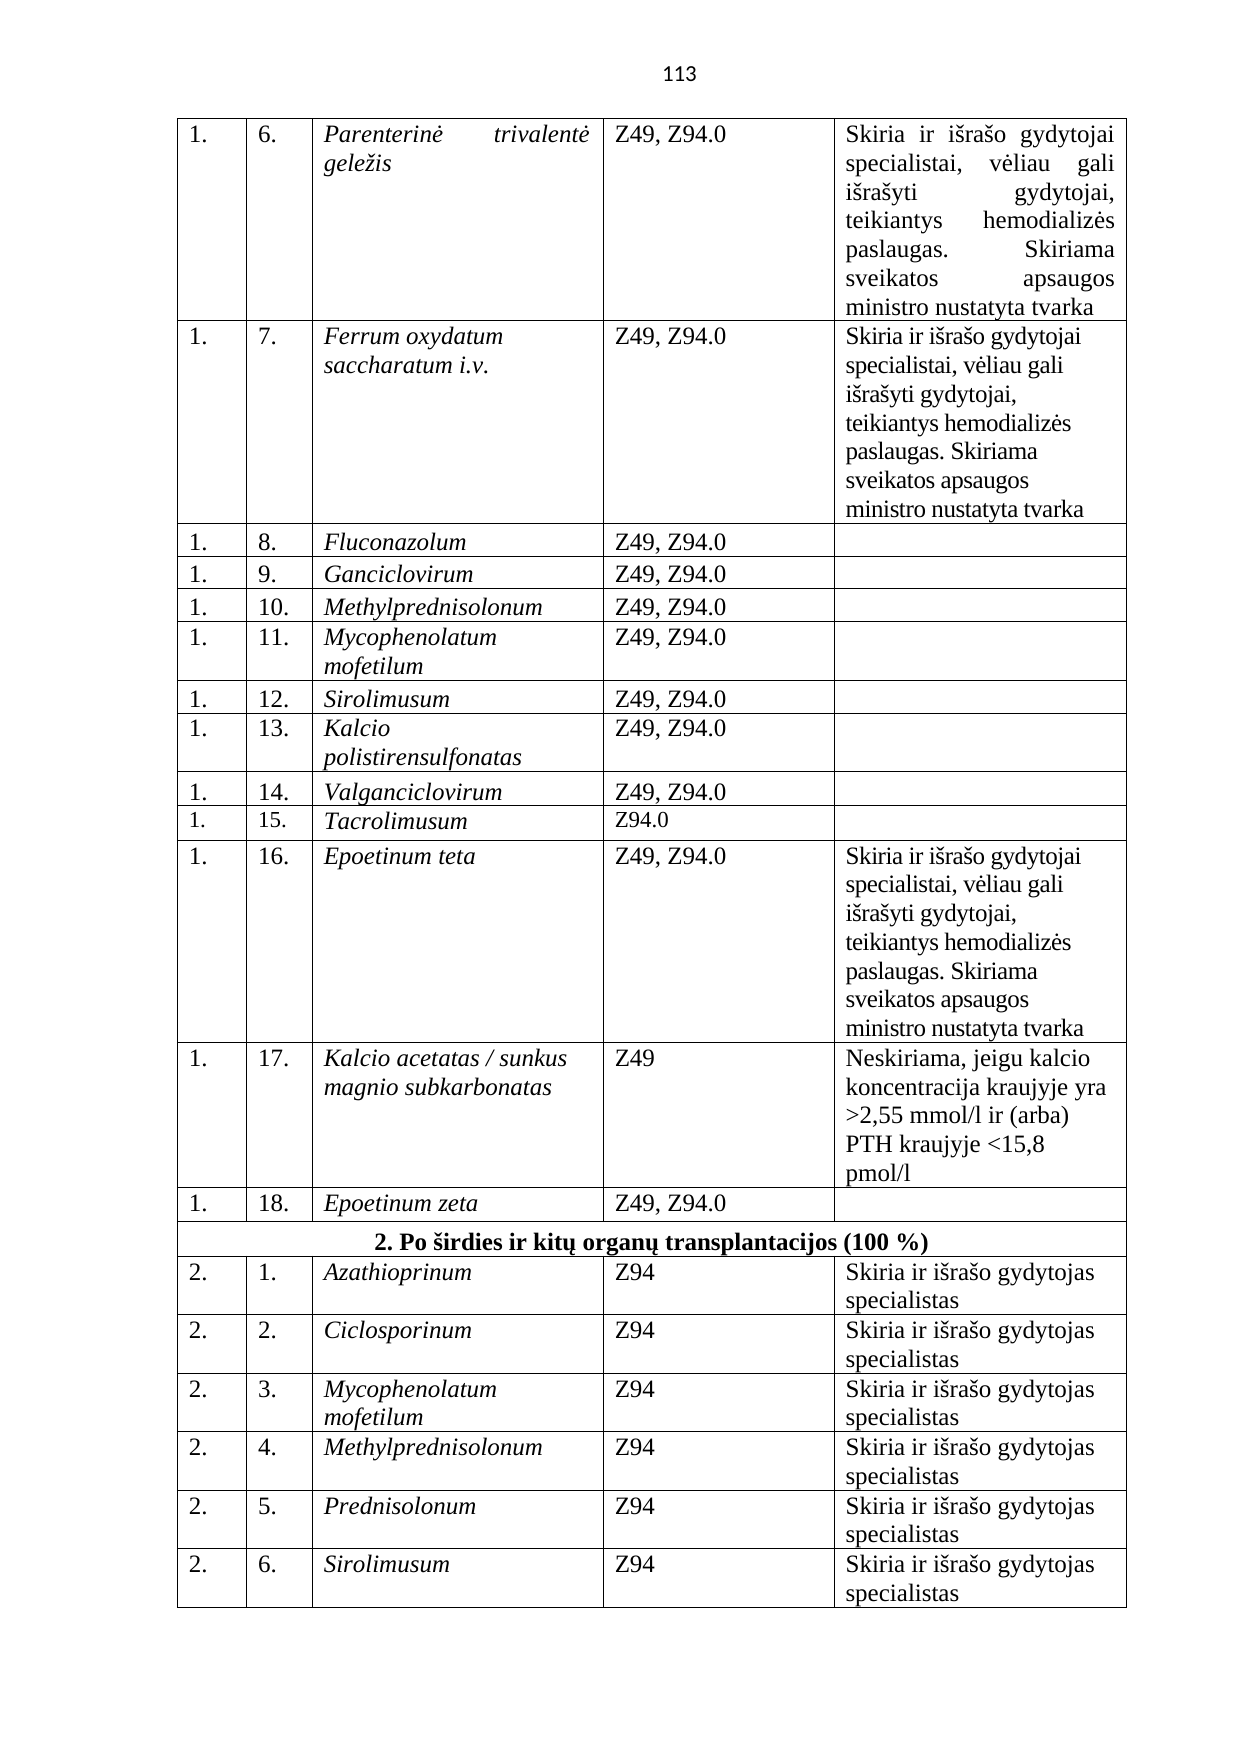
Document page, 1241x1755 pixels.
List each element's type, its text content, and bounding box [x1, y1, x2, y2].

table_cell Skiria ir išrašo gydytojas specialistas [835, 1315, 1126, 1373]
table_cell [835, 1188, 1126, 1221]
table_cell [1127, 1431, 1133, 1490]
table_cell [1127, 1373, 1133, 1431]
table_cell Methylprednisolonum [313, 1432, 603, 1490]
table_cell Skiria ir išrašo gydytojas specialistas [835, 1491, 1126, 1548]
table_cell [1127, 1042, 1133, 1187]
table_cell Z49, Z94.0 [604, 589, 834, 621]
table_cell [1127, 1256, 1133, 1314]
table_cell Z49, Z94.0 [604, 321, 834, 523]
table_cell 7. [247, 321, 312, 523]
table_cell 3. [247, 1374, 312, 1431]
table_cell Skiria ir išrašo gydytojas specialistas [835, 1432, 1126, 1490]
table_cell Fluconazolum [313, 524, 603, 556]
table_cell [1127, 771, 1133, 805]
table_cell 2. [247, 1315, 312, 1373]
table_cell Skiria ir išrašo gydytojas specialistas [835, 1374, 1126, 1431]
table_cell Z49, Z94.0 [604, 622, 834, 680]
table_cell Parenterinė trivalentė geležis [313, 119, 603, 320]
table_cell [1127, 805, 1133, 840]
table_cell 1. [178, 557, 246, 588]
table_cell [835, 557, 1126, 588]
table_cell 1. [247, 1257, 312, 1314]
table_cell [1127, 1187, 1133, 1221]
table_cell 5. [247, 1491, 312, 1548]
table_cell 2. [178, 1491, 246, 1548]
table_cell 10. [247, 589, 312, 621]
table_cell 1. [178, 1188, 246, 1221]
table_cell Z94 [604, 1315, 834, 1373]
table_cell 1. [178, 806, 246, 840]
table_cell Skiria ir išrašo gydytojai specialistai, vėliau gali išrašyti gydytojai, teikiantys hemodializės paslaugas. Skiriama sveikatos apsaugos ministro nustatyta tvarka [835, 841, 1126, 1042]
table_cell Sirolimusum [313, 681, 603, 712]
table_cell [1127, 1314, 1133, 1373]
table_cell Z49, Z94.0 [604, 1188, 834, 1221]
table_cell 6. [247, 1549, 312, 1607]
table_cell [1127, 1221, 1133, 1256]
table_cell Skiria ir išrašo gydytojai specialistai, vėliau gali išrašyti gydytojai, teikiantys hemodializės paslaugas. Skiriama sveikatos apsaugos ministro nustatyta tvarka [835, 321, 1126, 523]
table_cell [835, 524, 1126, 556]
table_cell 16. [247, 841, 312, 1042]
table_cell [1127, 840, 1133, 1042]
table_cell 1. [178, 1043, 246, 1187]
table_cell 18. [247, 1188, 312, 1221]
table_cell Ganciclovirum [313, 557, 603, 588]
table_cell [1127, 1548, 1133, 1607]
table_cell [1127, 523, 1133, 556]
table_cell 2. [178, 1374, 246, 1431]
table_cell Prednisolonum [313, 1491, 603, 1548]
table_cell [1127, 680, 1133, 712]
table_cell 1. [178, 524, 246, 556]
table_cell Skiria ir išrašo gydytojas specialistas [835, 1549, 1126, 1607]
table_cell Epoetinum teta [313, 841, 603, 1042]
table_cell 2. [178, 1549, 246, 1607]
table_cell Z94 [604, 1374, 834, 1431]
table_cell 2. Po širdies ir kitų organų transplantacijos (100 %) [178, 1222, 1126, 1256]
table_cell 17. [247, 1043, 312, 1187]
table_cell Mycophenolatum mofetilum [313, 1374, 603, 1431]
table_cell 1. [178, 589, 246, 621]
table_cell Z94 [604, 1257, 834, 1314]
table_cell 12. [247, 681, 312, 712]
table_cell 1. [178, 119, 246, 320]
table_cell Ferrum oxydatum saccharatum i.v. [313, 321, 603, 523]
table_cell Tacrolimusum [313, 806, 603, 840]
table_cell [1127, 320, 1133, 523]
table_cell 2. [178, 1315, 246, 1373]
table_cell [835, 714, 1126, 771]
table_cell 11. [247, 622, 312, 680]
table_cell Neskiriama, jeigu kalcio koncentracija kraujyje yra >2,55 mmol/l ir (arba) PTH kraujyje <15,8 pmol/l [835, 1043, 1126, 1187]
table_cell [1127, 713, 1133, 771]
table_cell 8. [247, 524, 312, 556]
table_cell Sirolimusum [313, 1549, 603, 1607]
table_cell 14. [247, 772, 312, 805]
table_cell 2. [178, 1432, 246, 1490]
table_cell 1. [178, 321, 246, 523]
table_cell [1127, 1490, 1133, 1548]
table_cell Z49, Z94.0 [604, 841, 834, 1042]
table_cell Skiria ir išrašo gydytojai specialistai, vėliau gali išrašyti gydytojai, teikiantys hemodializės paslaugas. Skiriama sveikatos apsaugos ministro nustatyta tvarka [835, 119, 1126, 320]
table_cell Epoetinum zeta [313, 1188, 603, 1221]
table_cell [835, 681, 1126, 712]
table_cell Mycophenolatum mofetilum [313, 622, 603, 680]
table_cell Z49 [604, 1043, 834, 1187]
table_cell Methylprednisolonum [313, 589, 603, 621]
table_cell Kalcio polistirensulfonatas [313, 714, 603, 771]
table_cell [1127, 118, 1133, 320]
table_cell Z94 [604, 1549, 834, 1607]
table_cell 1. [178, 714, 246, 771]
table_cell Z49, Z94.0 [604, 524, 834, 556]
table_cell 1. [178, 681, 246, 712]
table_cell 1. [178, 622, 246, 680]
table_cell Azathioprinum [313, 1257, 603, 1314]
table_cell Ciclosporinum [313, 1315, 603, 1373]
table_cell Z49, Z94.0 [604, 119, 834, 320]
table_cell [1127, 556, 1133, 588]
table_cell 1. [178, 772, 246, 805]
table_cell Z49, Z94.0 [604, 772, 834, 805]
table_cell Z49, Z94.0 [604, 681, 834, 712]
table_cell Z49, Z94.0 [604, 714, 834, 771]
table_cell Valganciclovirum [313, 772, 603, 805]
table_cell [1127, 621, 1133, 680]
table_cell [1127, 588, 1133, 621]
table_cell 15. [247, 806, 312, 840]
table_cell Skiria ir išrašo gydytojas specialistas [835, 1257, 1126, 1314]
table_cell 1. [178, 841, 246, 1042]
table_cell 4. [247, 1432, 312, 1490]
table_cell Kalcio acetatas / sunkus magnio subkarbonatas [313, 1043, 603, 1187]
table_cell Z94 [604, 1432, 834, 1490]
table_cell Z49, Z94.0 [604, 557, 834, 588]
table_cell [835, 772, 1126, 805]
table_cell 9. [247, 557, 312, 588]
table_cell [835, 806, 1126, 840]
table_cell 13. [247, 714, 312, 771]
table_cell [835, 589, 1126, 621]
table_cell Z94.0 [604, 806, 834, 840]
table_cell Z94 [604, 1491, 834, 1548]
table_cell 2. [178, 1257, 246, 1314]
table_cell 6. [247, 119, 312, 320]
table_cell [835, 622, 1126, 680]
